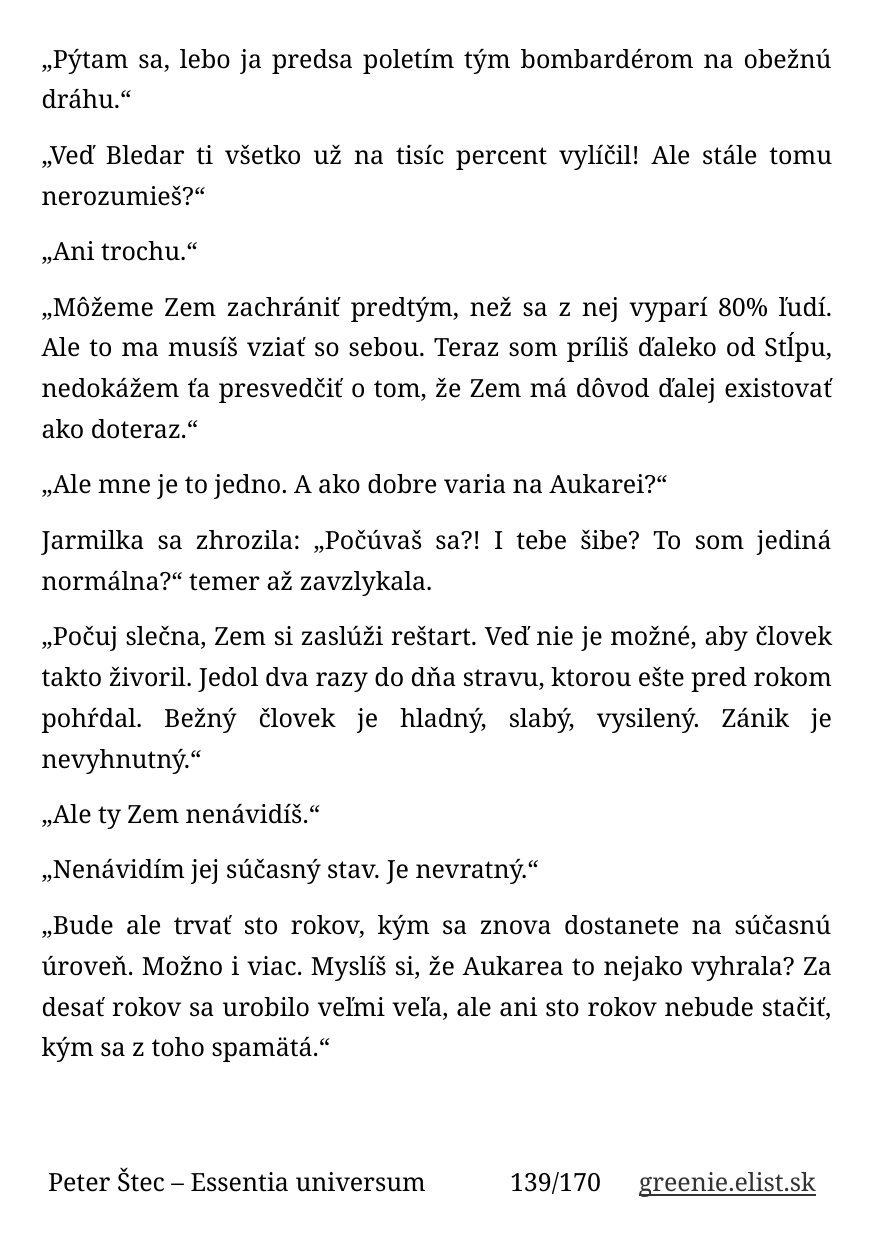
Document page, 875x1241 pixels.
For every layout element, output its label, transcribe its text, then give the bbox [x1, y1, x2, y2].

text „Ani trochu.“ [41, 234, 833, 268]
text Jarmilka sa zhrozila: „Počúvaš sa?! I tebe šibe? To som jediná normálna?“ temer až zavzlykala. [41, 523, 833, 597]
text „Ale mne je to jedno. A ako dobre varia na Aukarei?“ [41, 467, 833, 501]
text „Bude ale trvať sto rokov, kým sa znova dostanete na súčasnú úroveň. Možno i viac. Myslíš si, že Aukarea to nejako vyhrala? Za desať rokov sa urobilo veľmi veľa, ale ani sto rokov nebude stačiť, kým sa z toho spamätá.“ [41, 908, 833, 1064]
text „Počuj slečna, Zem si zaslúži reštart. Veď nie je možné, aby človek takto živoril. Jedol dva razy do dňa stravu, ktorou ešte pred rokom pohŕdal. Bežný človek je hladný, slabý, vysilený. Zánik je nevyhnutný.“ [41, 619, 833, 775]
text „Nenávidím jej súčasný stav. Je nevratný.“ [41, 852, 833, 886]
text „Môžeme Zem zachrániť predtým, než sa z nej vyparí 80% ľudí. Ale to ma musíš vziať so sebou. Teraz som príliš ďaleko od Stĺpu, nedokážem ťa presvedčiť o tom, že Zem má dôvod ďalej existovať ako doteraz.“ [41, 289, 833, 446]
text „Pýtam sa, lebo ja predsa poletím tým bombardérom na obežnú dráhu.“ [41, 41, 833, 116]
text „Ale ty Zem nenávidíš.“ [41, 797, 833, 831]
text „Veď Bledar ti všetko už na tisíc percent vylíčil! Ale stále tomu nerozumieš?“ [41, 138, 833, 212]
